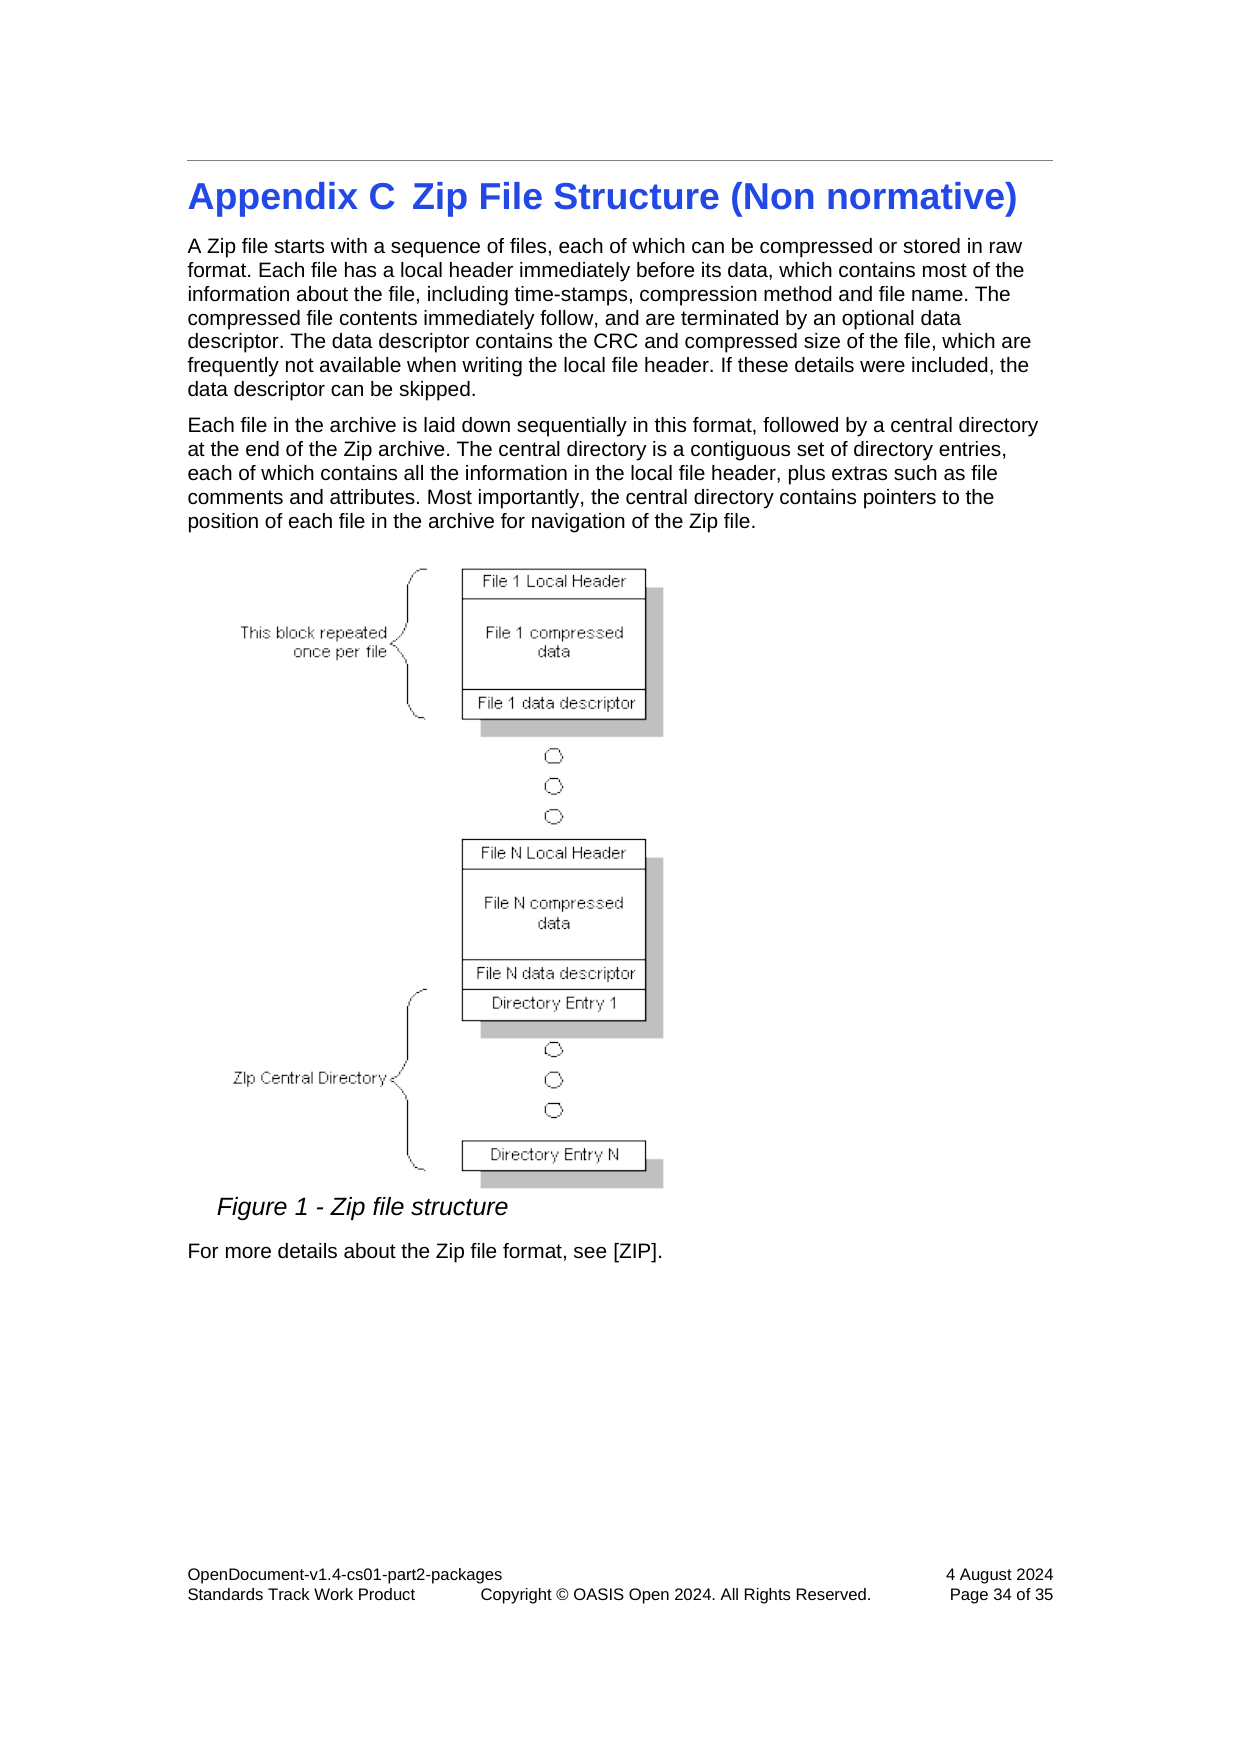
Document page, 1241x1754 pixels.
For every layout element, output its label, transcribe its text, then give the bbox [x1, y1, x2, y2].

text A Zip file starts with a sequence of files, each of which can be compressed or stored in raw format. Each file has a local header immediately before its data, which contains most of the information about the file, including time-stamps, compression method and file name. The compressed file contents immediately follow, and are terminated by an optional data descriptor. The data descriptor contains the CRC and compressed size of the file, which are frequently not available when writing the local file header. If these details were included, the data descriptor can be skipped. [187, 233, 1053, 401]
picture [216, 564, 667, 1192]
text Figure 1 - Zip file structure [217, 1192, 667, 1221]
text For more details about the Zip file format, see [ZIP]. [187, 1239, 1053, 1263]
subtitle Zip File Structure (Non normative) [187, 161, 1053, 217]
text Each file in the archive is laid down sequentially in this format, followed by a central directory at the end of the Zip archive. The central directory is a contiguous set of directory entries, each of which contains all the information in the local file header, plus extras such as file comments and attributes. Most importantly, the central directory contains pointers to the position of each file in the archive for navigation of the Zip file. [187, 413, 1053, 533]
